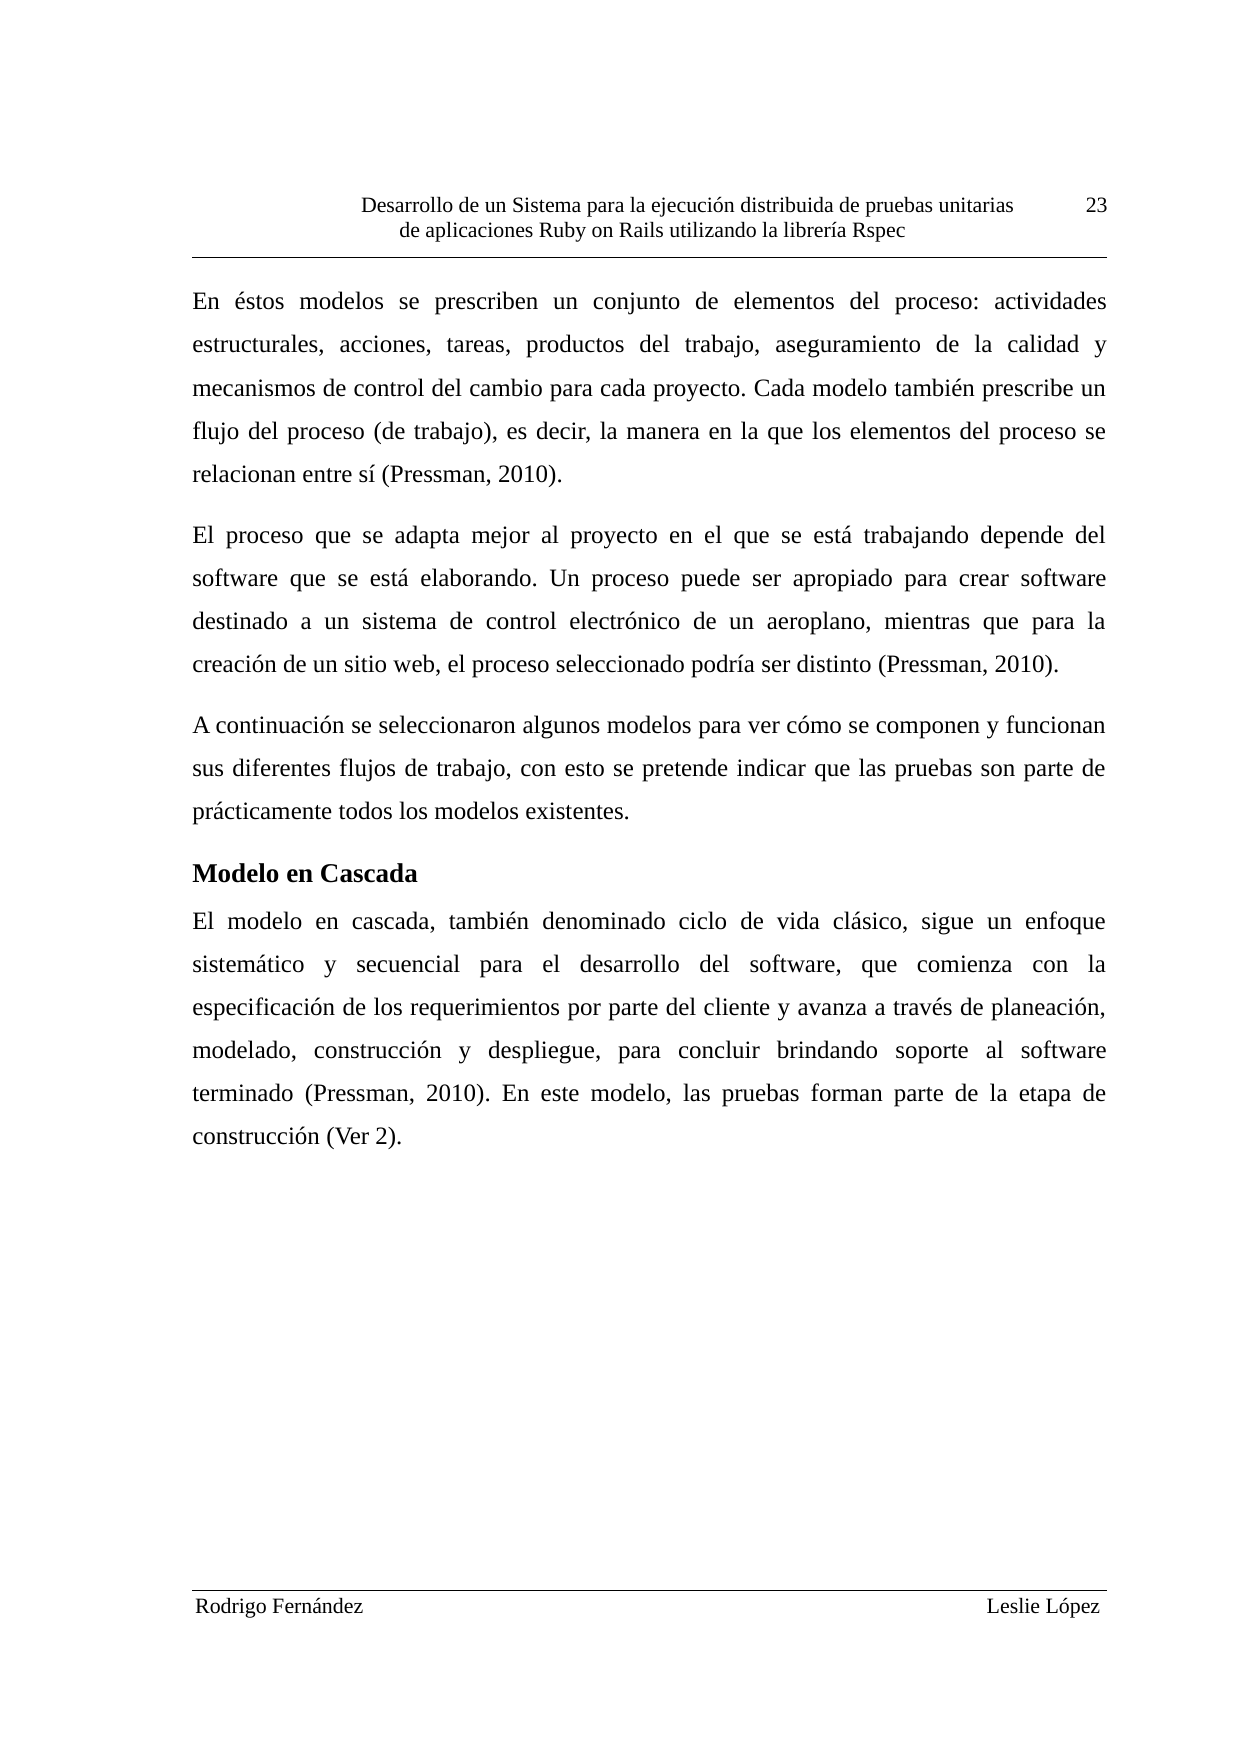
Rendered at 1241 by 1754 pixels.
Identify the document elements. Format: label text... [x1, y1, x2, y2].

text En éstos modelos se prescriben un conjunto de elementos del proceso: actividades estructurales, acciones, tareas, productos del trabajo, aseguramiento de la calidad y mecanismos de control del cambio para cada proyecto. Cada modelo también prescribe un flujo del proceso (de trabajo), es decir, la manera en la que los elementos del proceso se relacionan entre sí (Pressman, 2010). [192, 286, 1107, 488]
text El proceso que se adapta mejor al proyecto en el que se está trabajando depende del software que se está elaborando. Un proceso puede ser apropiado para crear software destinado a un sistema de control electrónico de un aeroplano, mientras que para la creación de un sitio web, el proceso seleccionado podría ser distinto (Pressman, 2010)⁠. [192, 520, 1107, 678]
text Modelo en Cascada [192, 857, 1107, 888]
text A continuación se seleccionaron algunos modelos para ver cómo se componen y funcionan sus diferentes flujos de trabajo, con esto se pretende indicar que las pruebas son parte de prácticamente todos los modelos existentes. [192, 710, 1107, 825]
text El modelo en cascada, también denominado ciclo de vida clásico, sigue un enfoque sistemático y secuencial para el desarrollo del software, que comienza con la especificación de los requerimientos por parte del cliente y avanza a través de planeación, modelado, construcción y despliegue, para concluir brindando soporte al software terminado (Pressman, 2010)⁠. En este modelo, las pruebas forman parte de la etapa de construcción (Ver 2). [192, 906, 1107, 1150]
